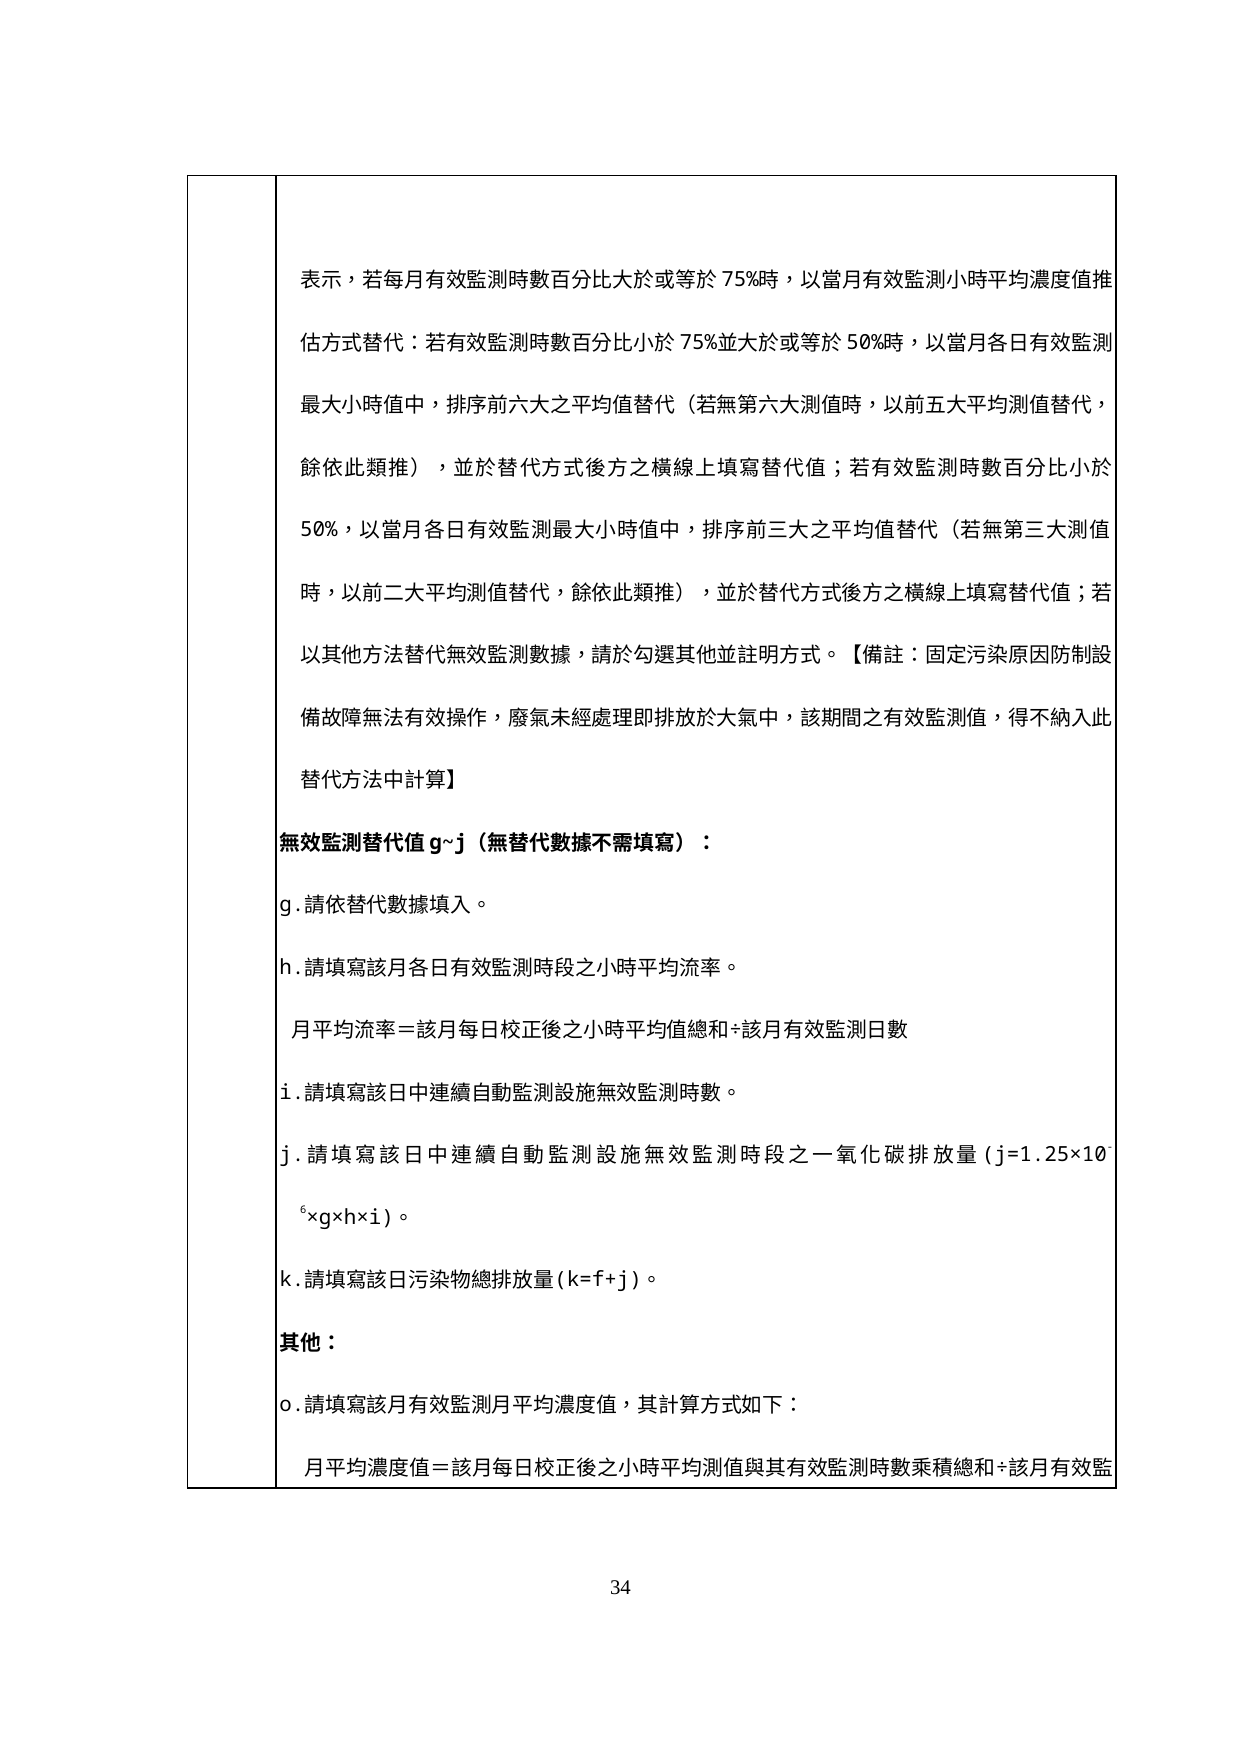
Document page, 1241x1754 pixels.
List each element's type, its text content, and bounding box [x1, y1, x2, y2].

table_cell [188, 176, 275, 1487]
table_cell 表示，若每月有效監測時數百分比大於或等於75%時，以當月有效監測小時平均濃度值推估方式替代：若有效監測時數百分比小於75%並大於或等於50%時，以當月各日有效監測最大小時值中，排序前六大之平均值替代（若無第六大測值時，以前五大平均測值替代，餘依此類推），並於替代方式後方之橫線上填寫替代值；若有效監測時數百分比小於50%，以當月各日有效監測最大小時值中，排序前三大之平均值替代（若無第三大測值時，以前二大平均測值替代，餘依此類推），並於替代方式後方之橫線上填寫替代值；若以其他方法替代無效監測數據，請於勾選其他並註明方式。【備註：固定污染原因防制設備故障無法有效操作，廢氣未經處理即排放於大氣中，該期間之有效監測值，得不納入此替代方法中計算】 無效監測替代值g~j（無替代數據不需填寫）： g.請依替代數據填入。 h.請填寫該月各日有效監測時段之小時平均流率。 月平均流率＝該月每日校正後之小時平均值總和÷該月有效監測日數 i.請填寫該日中連續自動監測設施無效監測時數。 j.請填寫該日中連續自動監測設施無效監測時段之一氧化碳排放量(j=1.25×10-6×g×h×i)。 k.請填寫該日污染物總排放量(k=f+j)。 其他： o.請填寫該月有效監測月平均濃度值，其計算方式如下： 月平均濃度值＝該月每日校正後之小時平均測值與其有效監測時數乘積總和÷該月有效監 [277, 176, 1115, 1487]
